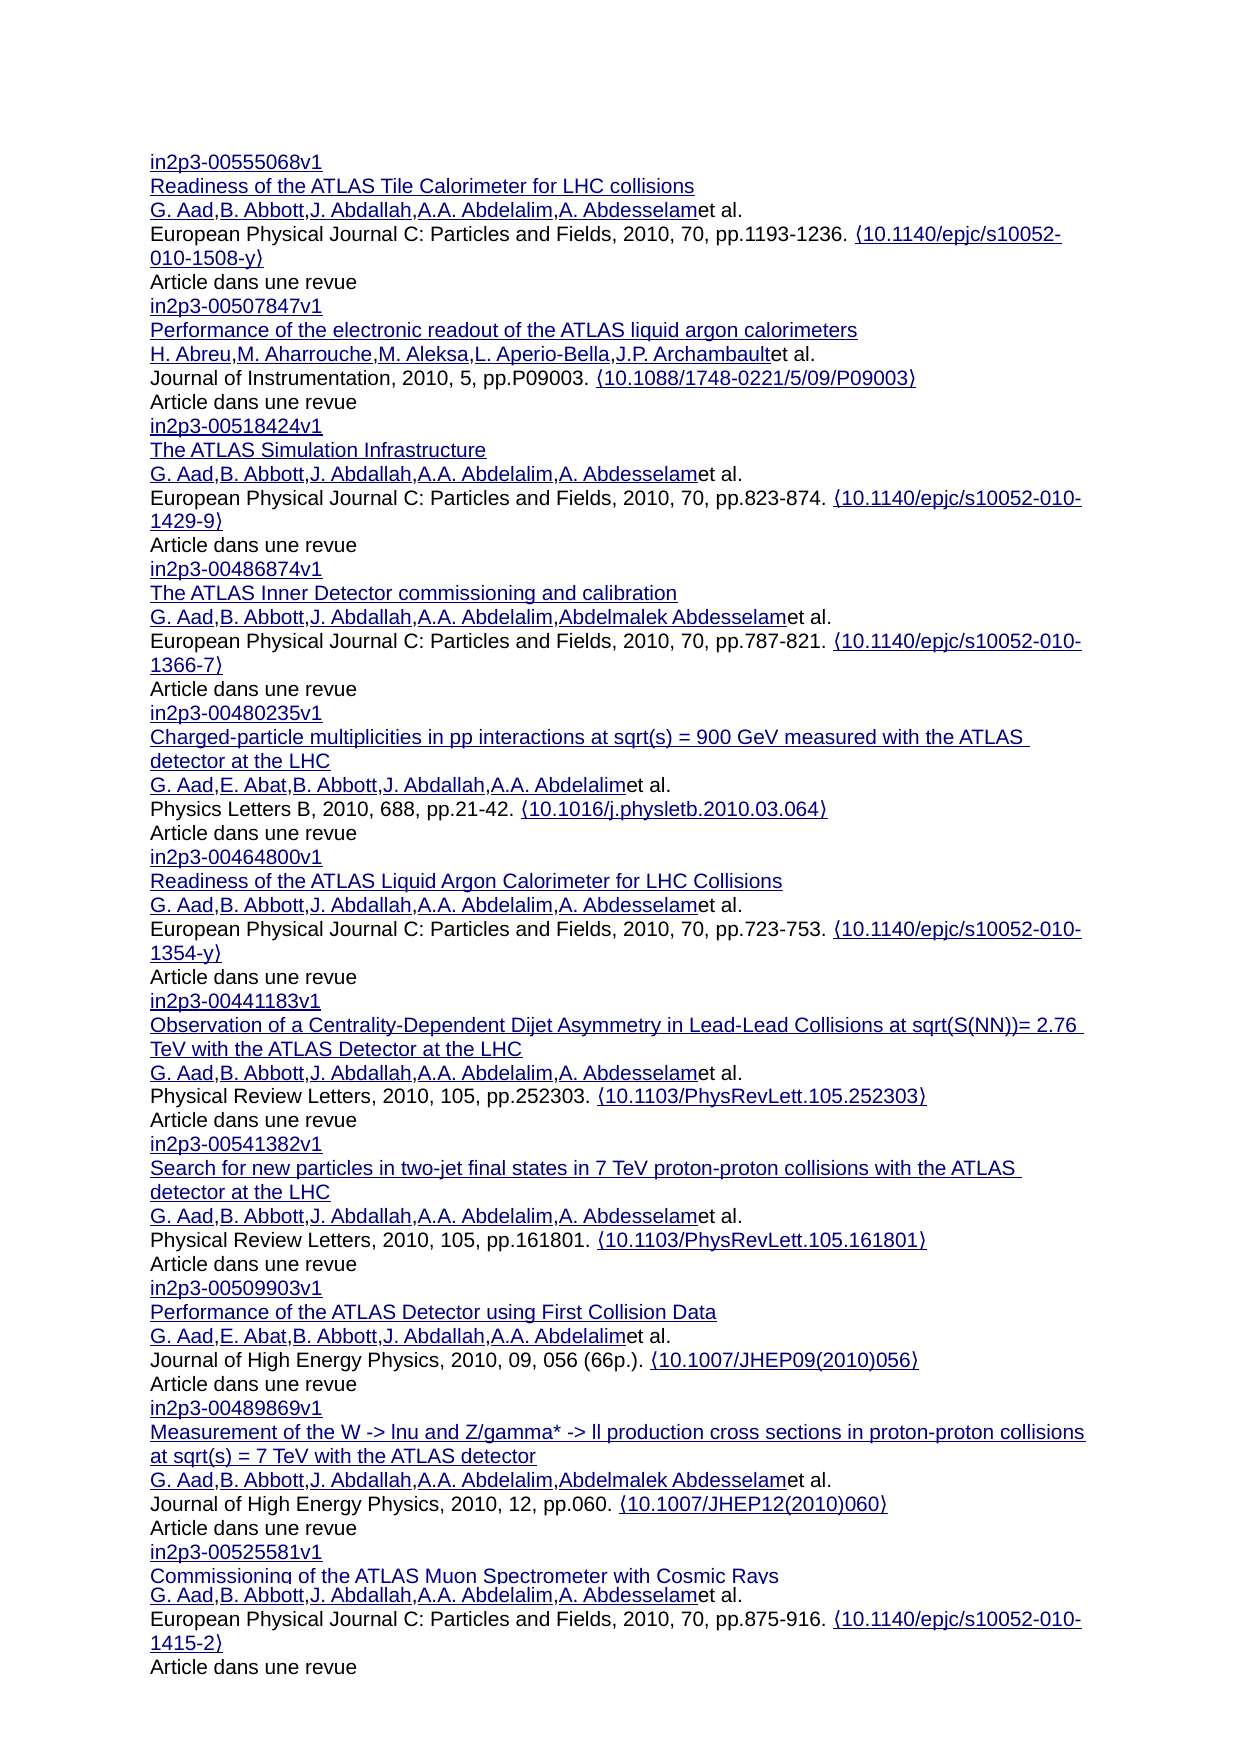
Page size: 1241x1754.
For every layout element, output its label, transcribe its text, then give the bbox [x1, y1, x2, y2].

table_cell Performance of the electronic readout of the ATLAS liquid argon calorimeters H. Abreu,M. Aharrouche,M. Aleksa,L. Aperio-Bella,J.P. Archambaultet al. Journal of Instrumentation, 2010, 5, pp.P09003. ⟨10.1088/1748-0221/5/09/P09003⟩ Article dans une revue in2p3-00518424v1 [150, 318, 1090, 437]
table_cell Charged-particle multiplicities in pp interactions at sqrt(s) = 900 GeV measured with the ATLAS detector at the LHC G. Aad,E. Abat,B. Abbott,J. Abdallah,A.A. Abdelalimet al. Physics Letters B, 2010, 688, pp.21-42. ⟨10.1016/j.physletb.2010.03.064⟩ Article dans une revue in2p3-00464800v1 [150, 725, 1090, 869]
table_cell Readiness of the ATLAS Liquid Argon Calorimeter for LHC Collisions G. Aad,B. Abbott,J. Abdallah,A.A. Abdelalim,A. Abdesselamet al. European Physical Journal C: Particles and Fields, 2010, 70, pp.723-753. ⟨10.1140/epjc/s10052-010-1354-y⟩ Article dans une revue in2p3-00441183v1 [150, 869, 1090, 1012]
table_cell Observation of a Centrality-Dependent Dijet Asymmetry in Lead-Lead Collisions at sqrt(S(NN))= 2.76 TeV with the ATLAS Detector at the LHC G. Aad,B. Abbott,J. Abdallah,A.A. Abdelalim,A. Abdesselamet al. Physical Review Letters, 2010, 105, pp.252303. ⟨10.1103/PhysRevLett.105.252303⟩ Article dans une revue in2p3-00541382v1 [150, 1013, 1090, 1156]
table_cell The ATLAS Inner Detector commissioning and calibration G. Aad,B. Abbott,J. Abdallah,A.A. Abdelalim,Abdelmalek Abdesselamet al. European Physical Journal C: Particles and Fields, 2010, 70, pp.787-821. ⟨10.1140/epjc/s10052-010-1366-7⟩ Article dans une revue in2p3-00480235v1 [150, 581, 1090, 725]
table_cell Measurement of the W -> lnu and Z/gamma* -> ll production cross sections in proton-proton collisions at sqrt(s) = 7 TeV with the ATLAS detector G. Aad,B. Abbott,J. Abdallah,A.A. Abdelalim,Abdelmalek Abdesselamet al. Journal of High Energy Physics, 2010, 12, pp.060. ⟨10.1007/JHEP12(2010)060⟩ Article dans une revue in2p3-00525581v1 [150, 1420, 1090, 1563]
table_cell The ATLAS Simulation Infrastructure G. Aad,B. Abbott,J. Abdallah,A.A. Abdelalim,A. Abdesselamet al. European Physical Journal C: Particles and Fields, 2010, 70, pp.823-874. ⟨10.1140/epjc/s10052-010-1429-9⟩ Article dans une revue in2p3-00486874v1 [150, 438, 1090, 581]
table_cell Search for new particles in two-jet final states in 7 TeV proton-proton collisions with the ATLAS detector at the LHC G. Aad,B. Abbott,J. Abdallah,A.A. Abdelalim,A. Abdesselamet al. Physical Review Letters, 2010, 105, pp.161801. ⟨10.1103/PhysRevLett.105.161801⟩ Article dans une revue in2p3-00509903v1 [150, 1156, 1090, 1300]
table_cell Performance of the ATLAS Detector using First Collision Data G. Aad,E. Abat,B. Abbott,J. Abdallah,A.A. Abdelalimet al. Journal of High Energy Physics, 2010, 09, 056 (66p.). ⟨10.1007/JHEP09(2010)056⟩ Article dans une revue in2p3-00489869v1 [150, 1300, 1090, 1420]
table_cell Readiness of the ATLAS Tile Calorimeter for LHC collisions G. Aad,B. Abbott,J. Abdallah,A.A. Abdelalim,A. Abdesselamet al. European Physical Journal C: Particles and Fields, 2010, 70, pp.1193-1236. ⟨10.1140/epjc/s10052-010-1508-y⟩ Article dans une revue in2p3-00507847v1 [150, 174, 1090, 318]
table_cell in2p3-00555068v1 [150, 150, 1090, 174]
table_cell Commissioning of the ATLAS Muon Spectrometer with Cosmic Rays G. Aad,B. Abbott,J. Abdallah,A.A. Abdelalim,A. Abdesselamet al. European Physical Journal C: Particles and Fields, 2010, 70, pp.875-916. ⟨10.1140/epjc/s10052-010-1415-2⟩ Article dans une revue [150, 1564, 1090, 1679]
